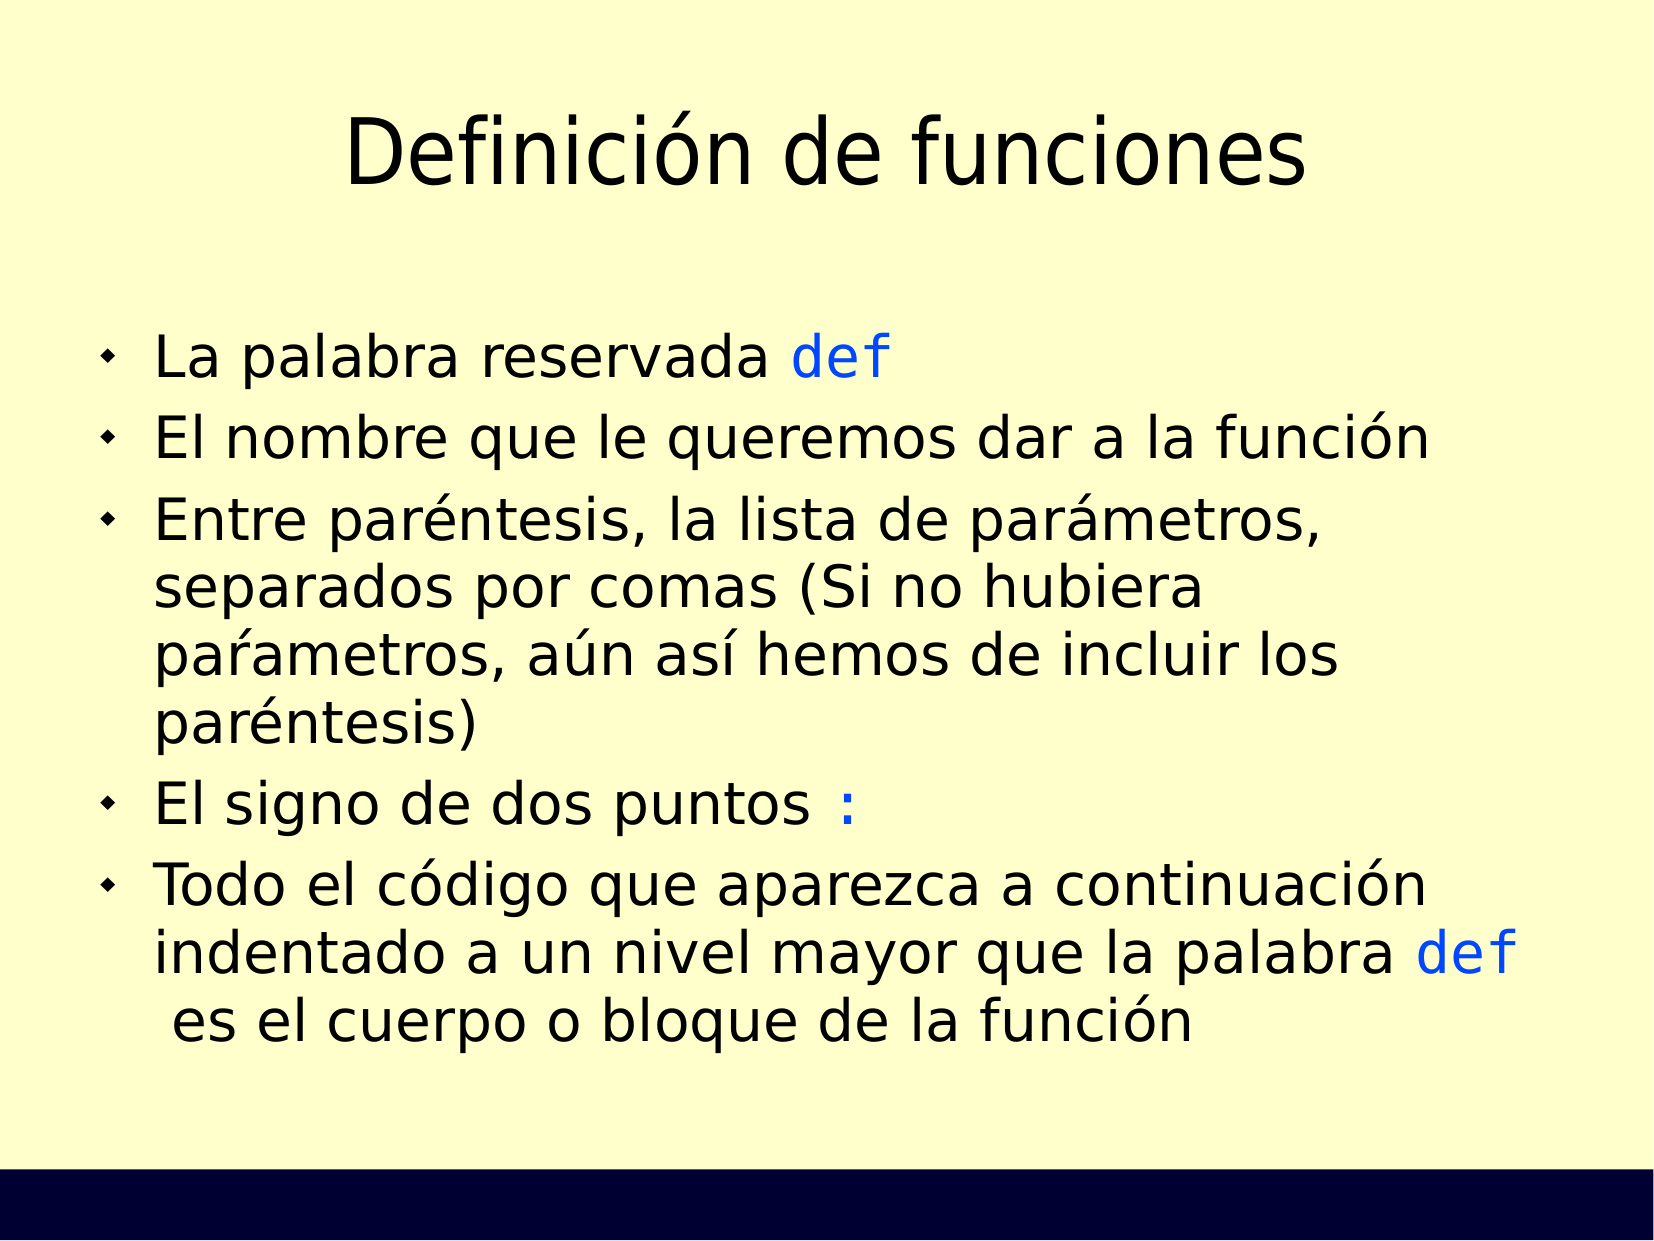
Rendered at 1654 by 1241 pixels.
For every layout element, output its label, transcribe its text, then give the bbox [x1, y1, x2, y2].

list La palabra reservada def El nombre que le queremos dar a la función Entre paréntesis, la lista de parámetros, separados por comas (Si no hubiera paŕametros, aún así hemos de incluir los paréntesis) El signo de dos puntos : Todo el código que aparezca a continuación indentado a un nivel mayor que la palabra def es el cuerpo o bloque de la función [82, 256, 1538, 1123]
title Definición de funciones [82, 49, 1571, 257]
